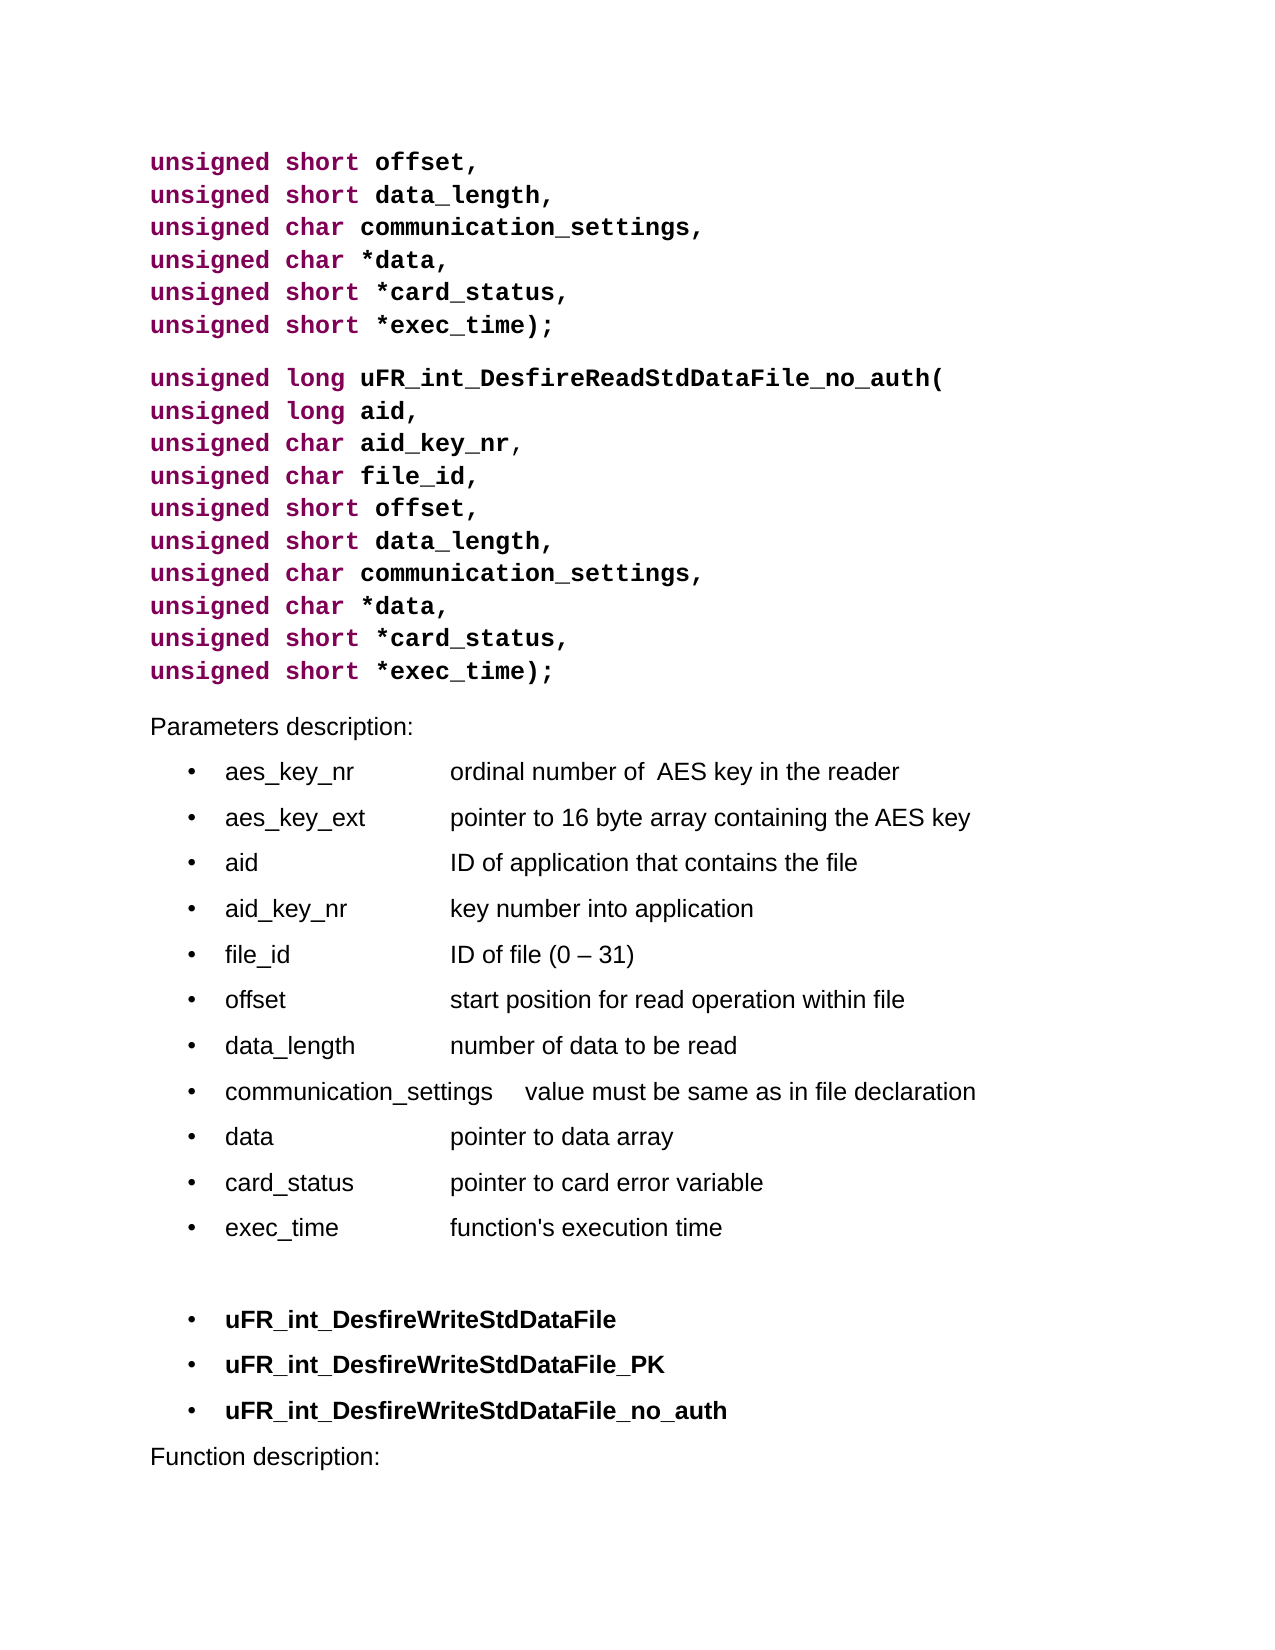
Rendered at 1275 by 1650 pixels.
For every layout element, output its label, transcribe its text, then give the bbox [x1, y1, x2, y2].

text unsigned short offset, unsigned short data_length, unsigned char communication_settings, unsigned char *data, unsigned short *card_status, unsigned short *exec_time); [150, 150, 1125, 341]
list uFR_int_DesfireWriteStdDataFile_no_auth [187, 1396, 1125, 1425]
list card_status pointer to card error variable [187, 1168, 1125, 1197]
list data pointer to data array [187, 1122, 1125, 1151]
list aid_key_nr key number into application [187, 894, 1125, 923]
list file_id ID of file (0 – 31) [187, 940, 1125, 968]
list exec_time function's execution time [187, 1213, 1125, 1242]
list offset start position for read operation within file [187, 985, 1125, 1014]
text Parameters description: [150, 712, 1125, 740]
list aes_key_ext pointer to 16 byte array containing the AES key [187, 803, 1125, 832]
list uFR_int_DesfireWriteStdDataFile_PK [187, 1350, 1125, 1379]
list aes_key_nr ordinal number of AES key in the reader [187, 757, 1125, 786]
list communication_settings value must be same as in file declaration [187, 1077, 1125, 1105]
list data_length number of data to be read [187, 1031, 1125, 1060]
text Function description: [150, 1441, 1125, 1470]
list uFR_int_DesfireWriteStdDataFile [187, 1304, 1125, 1333]
list aid ID of application that contains the file [187, 848, 1125, 877]
text unsigned long uFR_int_DesfireReadStdDataFile_no_auth( unsigned long aid, unsigned char aid_key_nr, unsigned char file_id, unsigned short offset, unsigned short data_length, unsigned char communication_settings, unsigned char *data, unsigned short *card_status, unsigned short *exec_time); [150, 366, 1125, 687]
